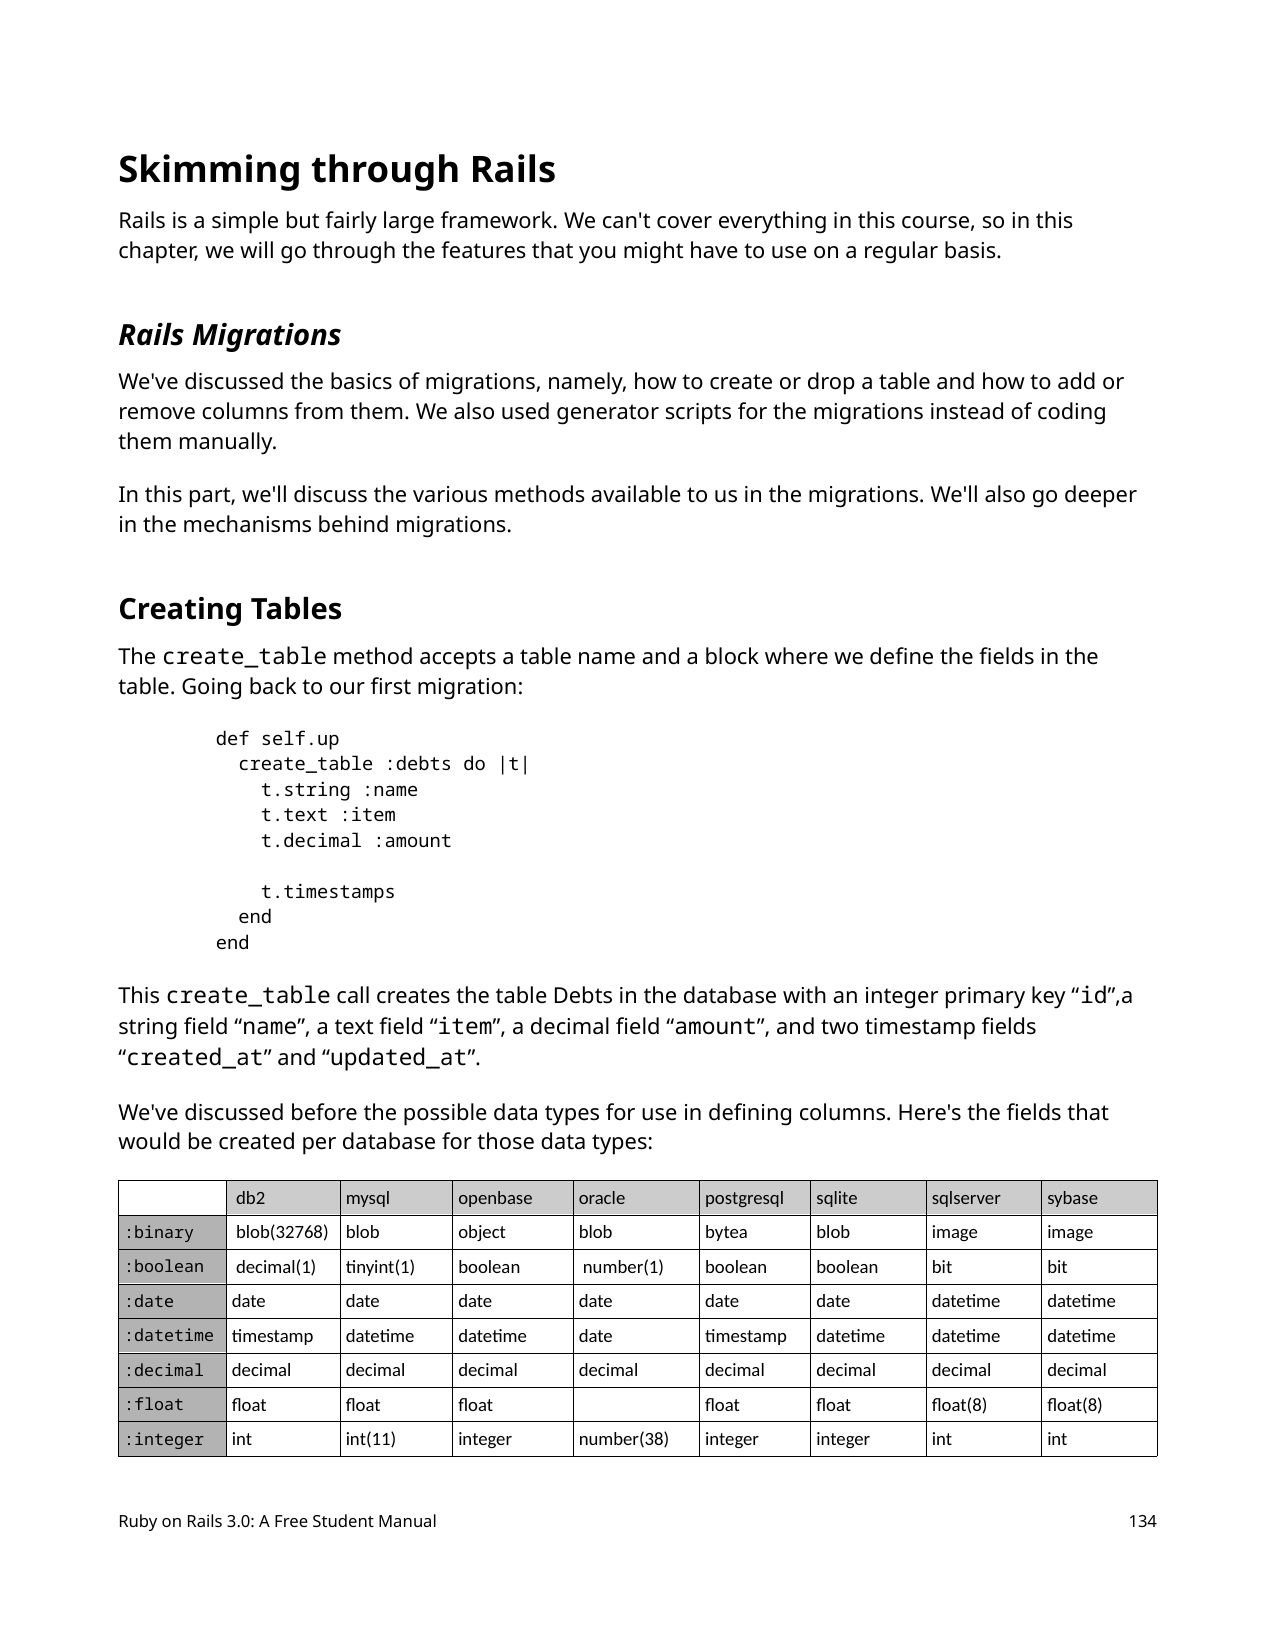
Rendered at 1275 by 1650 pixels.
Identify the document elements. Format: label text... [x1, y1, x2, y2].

table_cell date [700, 1285, 810, 1318]
text We've discussed the basics of migrations, namely, how to create or drop a table and how to add or remove columns from them. We also used generator scripts for the migrations instead of coding them manually. [118, 366, 1157, 455]
table_cell datetime [453, 1319, 573, 1352]
table_cell decimal [927, 1354, 1041, 1387]
table_cell date [574, 1319, 699, 1352]
table_cell tinyint(1) [341, 1250, 452, 1283]
table_cell :integer [119, 1422, 226, 1456]
table_cell bit [1042, 1250, 1157, 1283]
table_cell date [574, 1285, 699, 1318]
table_cell boolean [453, 1250, 573, 1283]
table_header openbase [453, 1181, 573, 1214]
table_cell datetime [1042, 1319, 1157, 1352]
table_cell decimal [574, 1354, 699, 1387]
table_cell boolean [700, 1250, 810, 1283]
table_cell bit [927, 1250, 1041, 1283]
table_cell int(11) [341, 1422, 452, 1456]
table_cell decimal [227, 1354, 340, 1387]
table_header mysql [341, 1181, 452, 1214]
text The create_table method accepts a table name and a block where we define the fields in the table. Going back to our first migration: [118, 640, 1157, 701]
text We've discussed before the possible data types for use in defining columns. Here's the fields that would be created per database for those data types: [118, 1096, 1157, 1156]
table_cell image [1042, 1216, 1157, 1249]
table_header db2 [227, 1181, 340, 1214]
table_cell :boolean [119, 1250, 226, 1283]
subtitle Creating Tables [118, 588, 1157, 628]
text Rails is a simple but fairly large framework. We can't cover everything in this course, so in this chapter, we will go through the features that you might have to use on a regular basis. [118, 205, 1157, 265]
table_header sqlite [811, 1181, 926, 1214]
table_cell blob [574, 1216, 699, 1249]
table_cell :binary [119, 1216, 226, 1249]
table_cell object [453, 1216, 573, 1249]
table_cell date [453, 1285, 573, 1318]
table_header sybase [1042, 1181, 1157, 1214]
table_cell blob [341, 1216, 452, 1249]
text def self.up create_table :debts do |t| t.string :name t.text :item t.decimal :amount t.timestamps end end [193, 725, 1157, 955]
subtitle Skimming through Rails [118, 143, 1157, 193]
table_cell :decimal [119, 1354, 226, 1387]
table_cell date [341, 1285, 452, 1318]
table_cell integer [811, 1422, 926, 1456]
table_cell int [1042, 1422, 1157, 1456]
table_cell :date [119, 1285, 226, 1318]
table_cell float [341, 1388, 452, 1421]
table_cell date [811, 1285, 926, 1318]
table_cell timestamp [700, 1319, 810, 1352]
table_cell date [227, 1285, 340, 1318]
text This create_table call creates the table Debts in the database with an integer primary key “id”,a string field “name”, a text field “item”, a decimal field “amount”, and two timestamp fields “created_at” and “updated_at”. [118, 979, 1157, 1072]
table_cell decimal [700, 1354, 810, 1387]
subtitle Rails Migrations [118, 314, 1157, 353]
table_cell image [927, 1216, 1041, 1249]
table_cell datetime [1042, 1285, 1157, 1318]
table_cell timestamp [227, 1319, 340, 1352]
table_cell datetime [341, 1319, 452, 1352]
table_cell decimal [811, 1354, 926, 1387]
table_cell datetime [927, 1319, 1041, 1352]
table_cell number(38) [574, 1422, 699, 1456]
table_cell int [927, 1422, 1041, 1456]
table_cell [574, 1388, 699, 1421]
table_cell float(8) [927, 1388, 1041, 1421]
table_cell float [811, 1388, 926, 1421]
table_cell float(8) [1042, 1388, 1157, 1421]
table_cell bytea [700, 1216, 810, 1249]
table_header postgresql [700, 1181, 810, 1214]
table_cell int [227, 1422, 340, 1456]
table_header sqlserver [927, 1181, 1041, 1214]
table_cell decimal [453, 1354, 573, 1387]
table_cell decimal(1) [227, 1250, 340, 1283]
text In this part, we'll discuss the various methods available to us in the migrations. We'll also go deeper in the mechanisms behind migrations. [118, 479, 1157, 539]
table_cell float [227, 1388, 340, 1421]
table_cell float [453, 1388, 573, 1421]
table_cell number(1) [574, 1250, 699, 1283]
table_header [119, 1181, 226, 1214]
table_cell boolean [811, 1250, 926, 1283]
table_cell datetime [811, 1319, 926, 1352]
table_cell integer [453, 1422, 573, 1456]
table_cell datetime [927, 1285, 1041, 1318]
table_cell float [700, 1388, 810, 1421]
table_cell blob [811, 1216, 926, 1249]
table_cell blob(32768) [227, 1216, 340, 1249]
table_cell :float [119, 1388, 226, 1421]
table_cell integer [700, 1422, 810, 1456]
table_header oracle [574, 1181, 699, 1214]
table_cell :datetime [119, 1319, 226, 1352]
table_cell decimal [1042, 1354, 1157, 1387]
table_cell decimal [341, 1354, 452, 1387]
